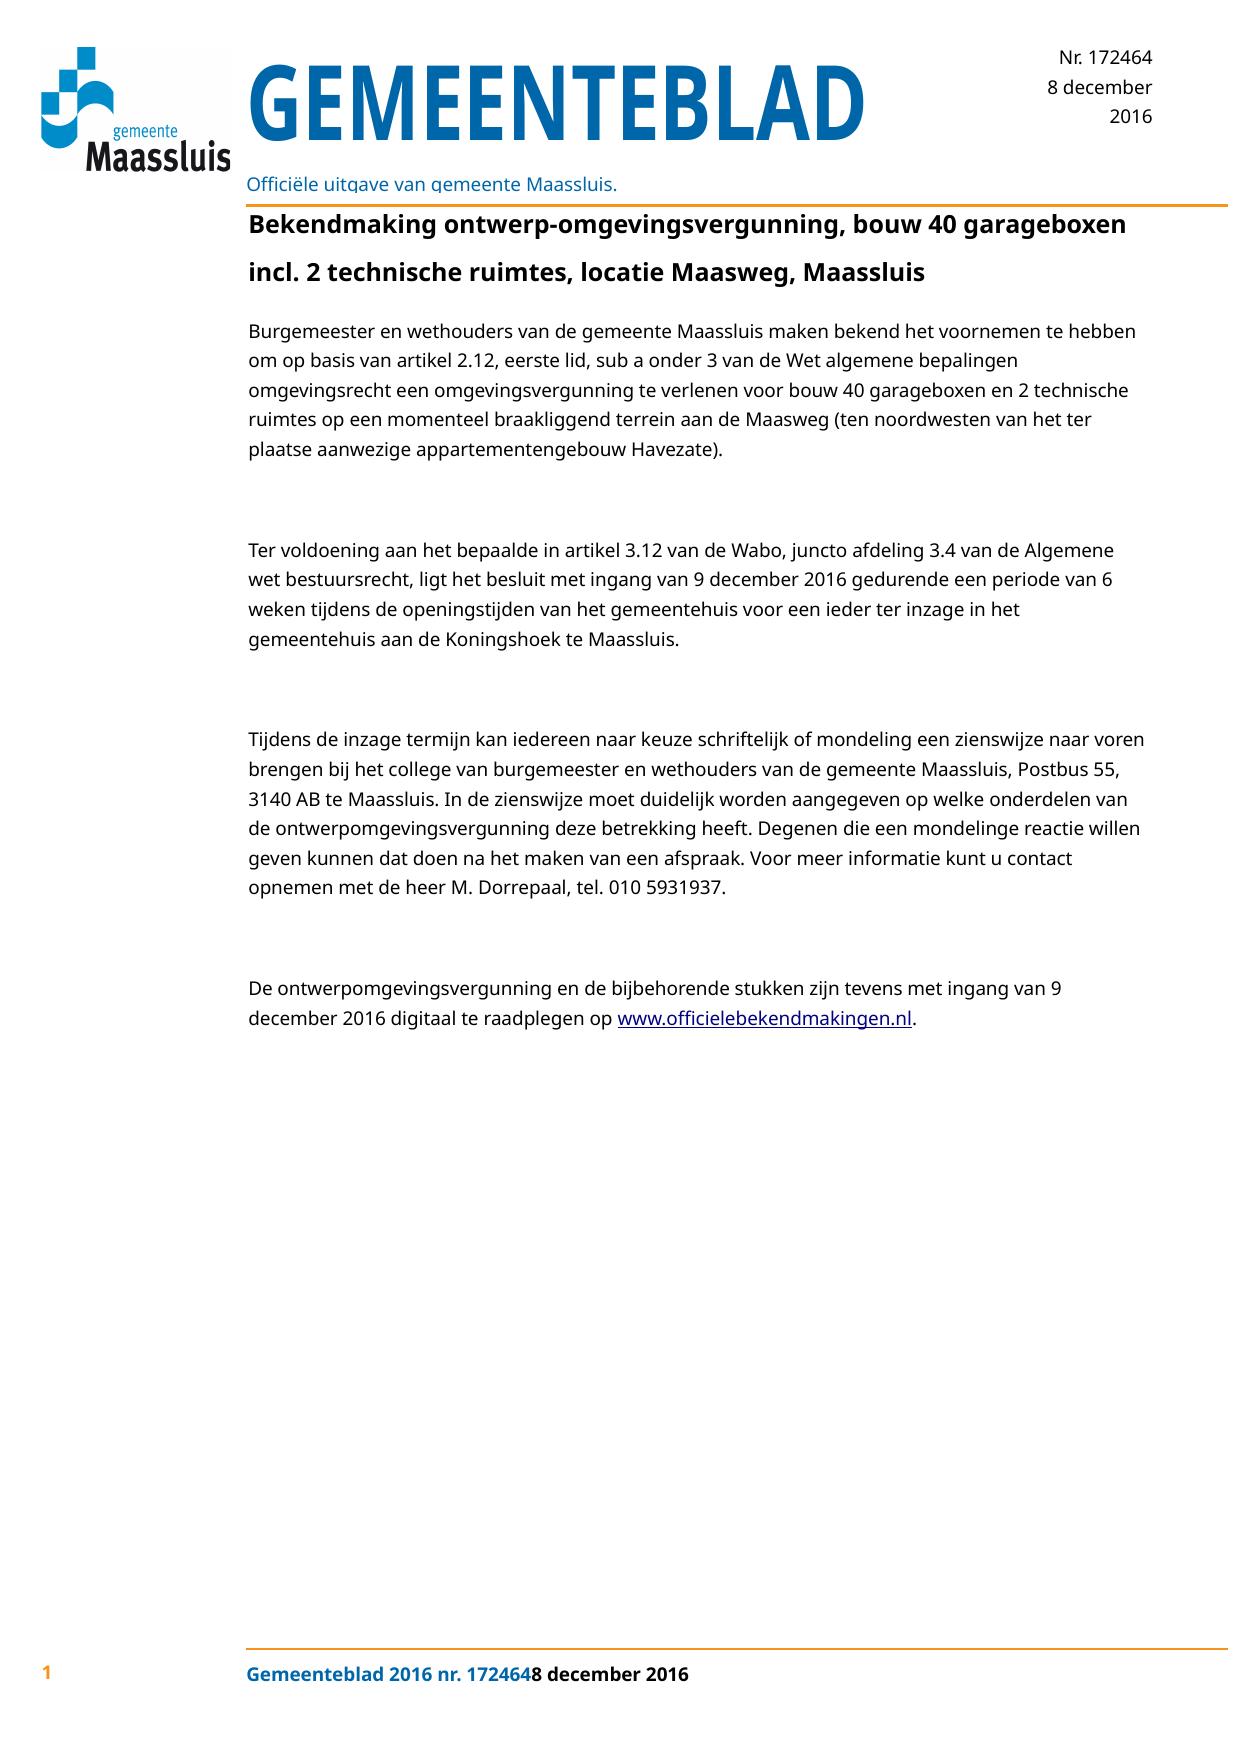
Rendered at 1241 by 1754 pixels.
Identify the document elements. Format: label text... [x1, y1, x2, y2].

text Tijdens de inzage termijn kan iedereen naar keuze schriftelijk of mondeling een zienswijze naar voren brengen bij het college van burgemeester en wethouders van de gemeente Maassluis, Postbus 55, 3140 AB te Maassluis. In de zienswijze moet duidelijk worden aangegeven op welke onderdelen van de ontwerpomgevingsvergunning deze betrekking heeft. Degenen die een mondelinge reactie willen geven kunnen dat doen na het maken van een afspraak. Voor meer informatie kunt u contact opnemen met de heer M. Dorrepaal, tel. 010 5931937. [248, 727, 1152, 900]
picture [41, 47, 77, 92]
picture [41, 47, 231, 172]
text Bekendmaking ontwerp-omgevingsvergunning, bouw 40 garageboxen incl. 2 technische ruimtes, locatie Maasweg, Maassluis [248, 207, 1152, 288]
text Burgemeester en wethouders van de gemeente Maassluis maken bekend het voornemen te hebben om op basis van artikel 2.12, eerste lid, sub a onder 3 van de Wet algemene bepalingen omgevingsrecht een omgevingsvergunning te verlenen voor bouw 40 garageboxen en 2 technische ruimtes op een momenteel braakliggend terrein aan de Maasweg (ten noordwesten van het ter plaatse aanwezige appartementengebouw Havezate). [248, 318, 1152, 462]
text Ter voldoening aan het bepaalde in artikel 3.12 van de Wabo, juncto afdeling 3.4 van de Algemene wet bestuursrecht, ligt het besluit met ingang van 9 december 2016 gedurende een periode van 6 weken tijdens de openingstijden van het gemeentehuis voor een ieder ter inzage in het gemeentehuis aan de Koningshoek te Maassluis. [248, 537, 1152, 652]
text De ontwerpomgevingsvergunning en de bijbehorende stukken zijn tevens met ingang van 9 december 2016 digitaal te raadplegen op www.officielebekendmakingen.nl. [248, 975, 1152, 1031]
